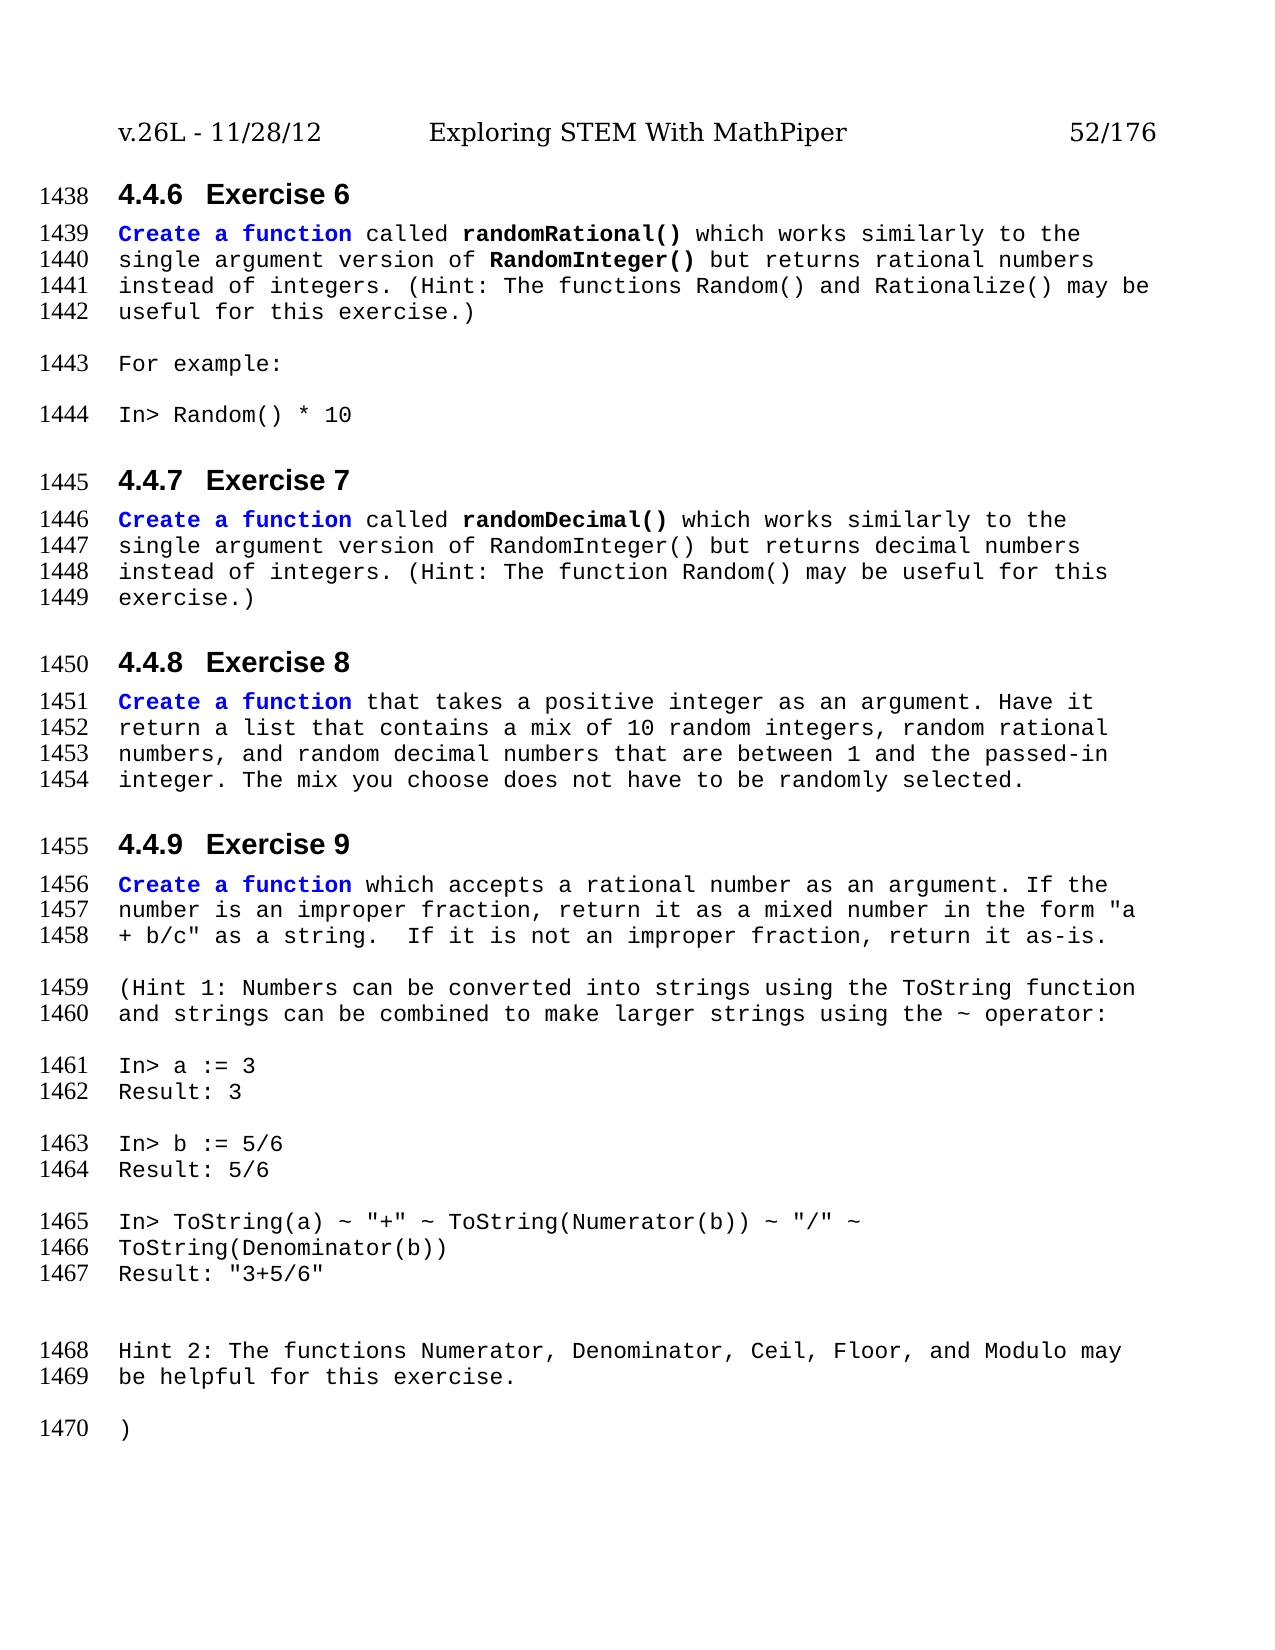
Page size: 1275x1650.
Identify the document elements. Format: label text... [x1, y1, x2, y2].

text Create a function called randomRational() which works similarly to the single argument version of RandomInteger() but returns rational numbers instead of integers. (Hint: The functions Random() and Rationalize() may be useful for this exercise.) [118, 222, 1157, 326]
text For example: [118, 352, 1157, 378]
text In> a := 3 [118, 1054, 1157, 1080]
text Create a function called randomDecimal() which works similarly to the single argument version of RandomInteger() but returns decimal numbers instead of integers. (Hint: The function Random() may be useful for this exercise.) [118, 508, 1157, 612]
text In> ToString(a) ~ "+" ~ ToString(Numerator(b)) ~ "/" ~ ToString(Denominator(b)) [118, 1210, 1157, 1262]
subtitle Exercise 6 [118, 177, 1157, 210]
text In> b := 5/6 [118, 1132, 1157, 1158]
text Result: 3 [118, 1080, 1157, 1106]
text ) [118, 1418, 1157, 1443]
subtitle Exercise 7 [118, 463, 1157, 496]
subtitle Exercise 9 [118, 827, 1157, 861]
text In> Random() * 10 [118, 404, 1157, 430]
text Hint 2: The functions Numerator, Denominator, Ceil, Floor, and Modulo may be helpful for this exercise. [118, 1340, 1157, 1392]
subtitle Exercise 8 [118, 645, 1157, 679]
text Result: "3+5/6" [118, 1262, 1157, 1288]
text Result: 5/6 [118, 1158, 1157, 1184]
text Create a function that takes a positive integer as an argument. Have it return a list that contains a mix of 10 random integers, random rational numbers, and random decimal numbers that are between 1 and the passed-in integer. The mix you choose does not have to be randomly selected. [118, 691, 1157, 794]
text Create a function which accepts a rational number as an argument. If the number is an improper fraction, return it as a mixed number in the form "a + b/c" as a string. If it is not an improper fraction, return it as-is. [118, 873, 1157, 951]
text (Hint 1: Numbers can be converted into strings using the ToString function and strings can be combined to make larger strings using the ~ operator: [118, 977, 1157, 1028]
